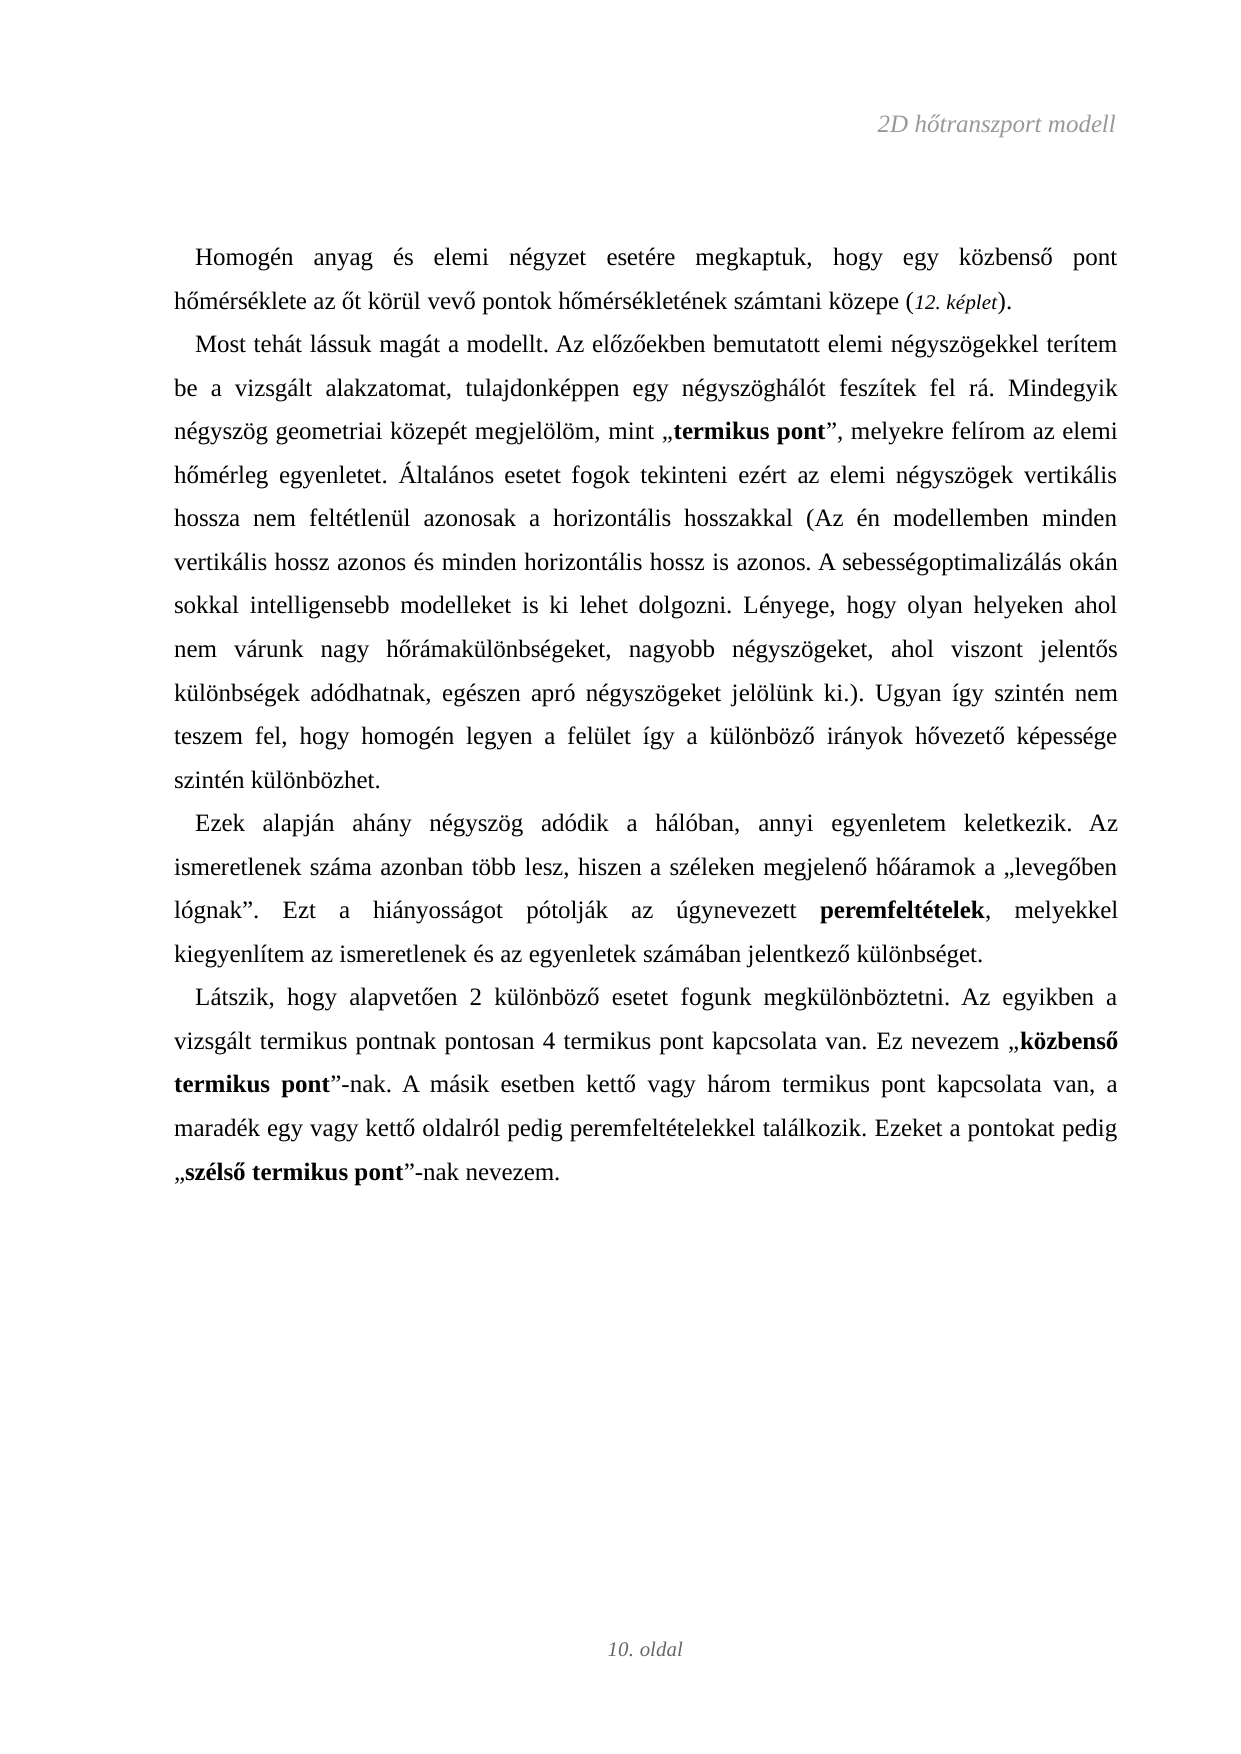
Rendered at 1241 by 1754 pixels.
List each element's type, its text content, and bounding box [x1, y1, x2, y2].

text Ezek alapján ahány négyszög adódik a hálóban, annyi egyenletem keletkezik. Az ismeretlenek száma azonban több lesz, hiszen a széleken megjelenő hőáramok a „levegőben lógnak”. Ezt a hiányosságot pótolják az úgynevezett peremfeltételek, melyekkel kiegyenlítem az ismeretlenek és az egyenletek számában jelentkező különbséget. [174, 808, 1118, 968]
text Látszik, hogy alapvetően 2 különböző esetet fogunk megkülönböztetni. Az egyikben a vizsgált termikus pontnak pontosan 4 termikus pont kapcsolata van. Ez nevezem „közbenső termikus pont”-nak. A másik esetben kettő vagy három termikus pont kapcsolata van, a maradék egy vagy kettő oldalról pedig peremfeltételekkel találkozik. Ezeket a pontokat pedig „szélső termikus pont”-nak nevezem. [174, 982, 1118, 1185]
text Most tehát lássuk magát a modellt. Az előzőekben bemutatott elemi négyszögekkel terítem be a vizsgált alakzatomat, tulajdonképpen egy négyszöghálót feszítek fel rá. Mindegyik négyszög geometriai közepét megjelölöm, mint „termikus pont”, melyekre felírom az elemi hőmérleg egyenletet. Általános esetet fogok tekinteni ezért az elemi négyszögek vertikális hossza nem feltétlenül azonosak a horizontális hosszakkal (Az én modellemben minden vertikális hossz azonos és minden horizontális hossz is azonos. A sebességoptimalizálás okán sokkal intelligensebb modelleket is ki lehet dolgozni. Lényege, hogy olyan helyeken ahol nem várunk nagy hőrámakülönbségeket, nagyobb négyszögeket, ahol viszont jelentős különbségek adódhatnak, egészen apró négyszögeket jelölünk ki.). Ugyan így szintén nem teszem fel, hogy homogén legyen a felület így a különböző irányok hővezető képessége szintén különbözhet. [174, 329, 1118, 793]
text Homogén anyag és elemi négyzet esetére megkaptuk, hogy egy közbenső pont hőmérséklete az őt körül vevő pontok hőmérsékletének számtani közepe (12. képlet). [174, 242, 1118, 314]
